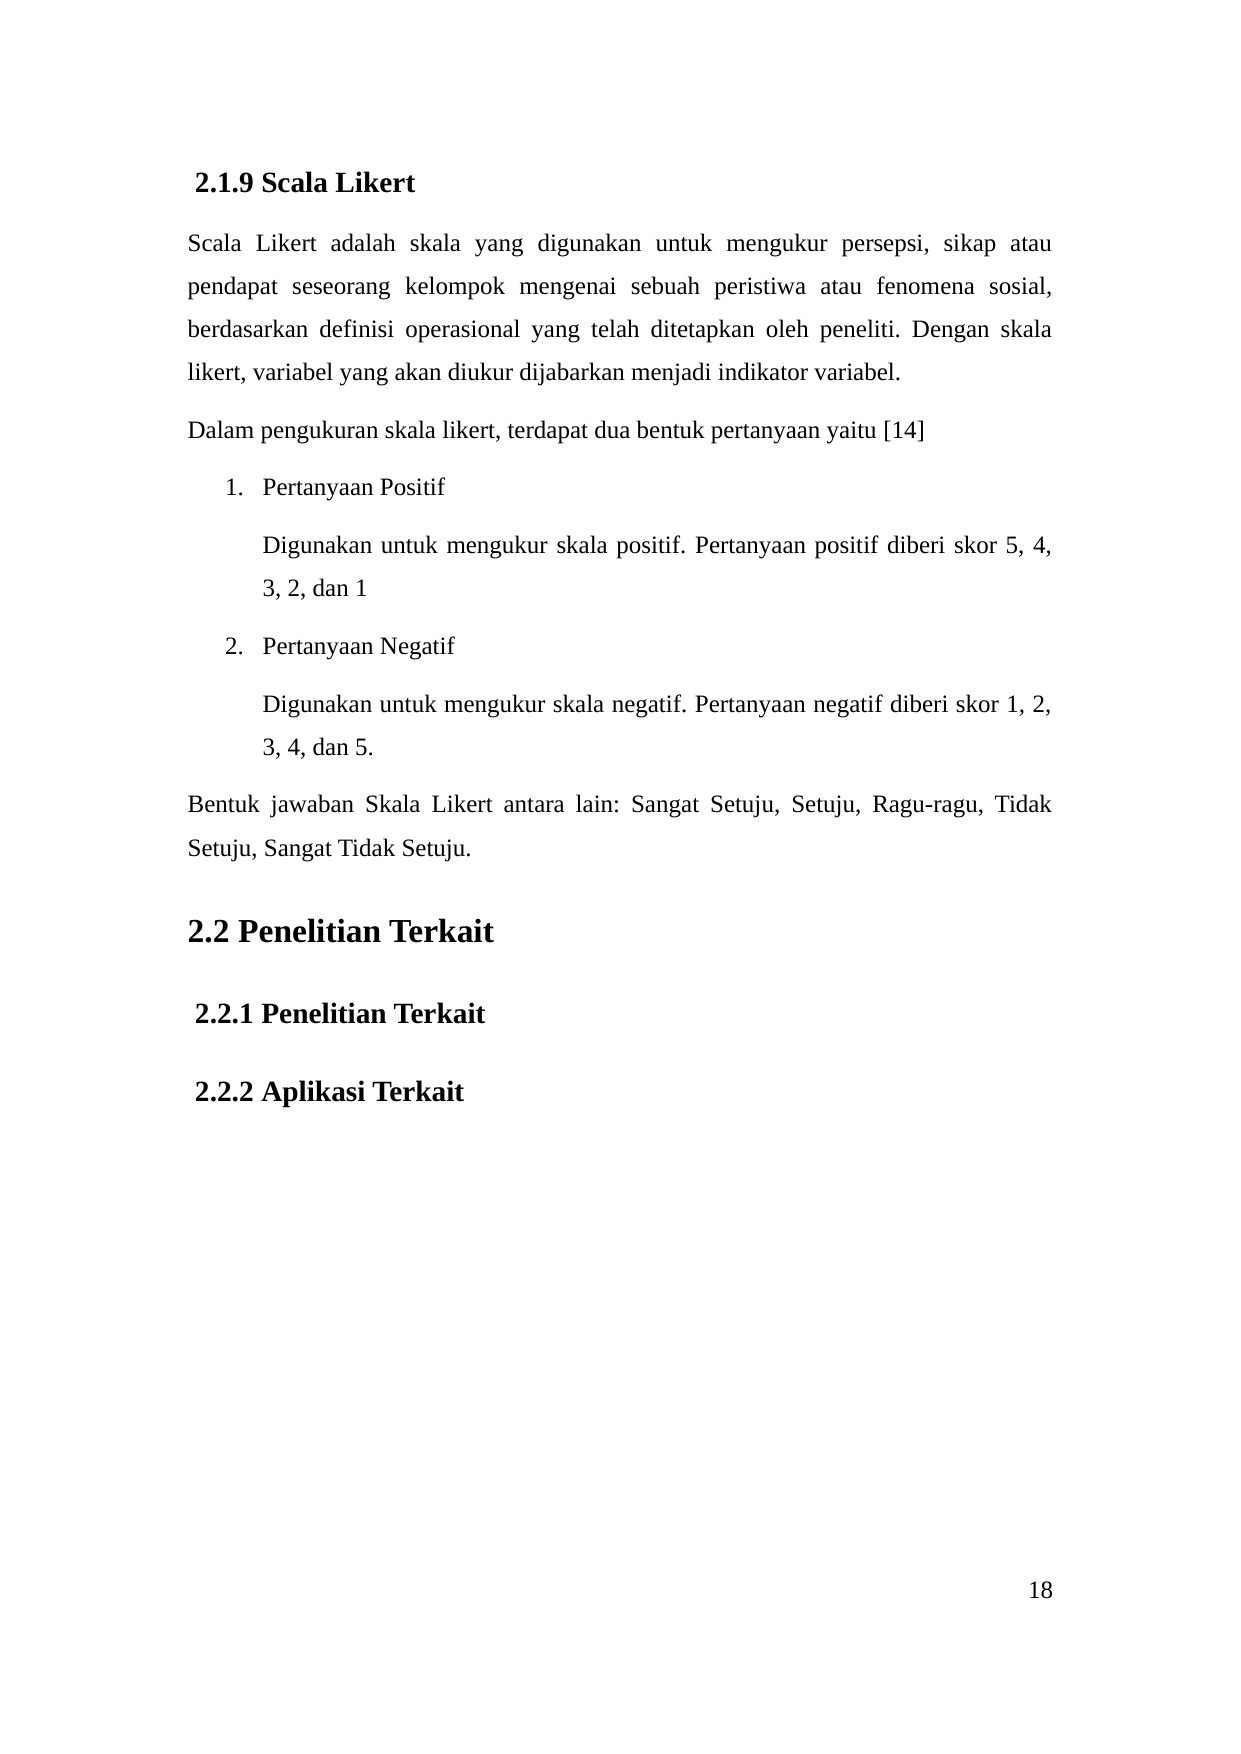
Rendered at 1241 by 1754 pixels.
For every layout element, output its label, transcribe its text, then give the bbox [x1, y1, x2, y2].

text Scala Likert adalah skala yang digunakan untuk mengukur persepsi, sikap atau pendapat seseorang kelompok mengenai sebuah peristiwa atau fenomena sosial, berdasarkan definisi operasional yang telah ditetapkan oleh peneliti. Dengan skala likert, variabel yang akan diukur dijabarkan menjadi indikator variabel. [187, 228, 1053, 386]
subtitle Aplikasi Terkait [187, 1074, 1053, 1108]
subtitle Penelitian Terkait [187, 996, 1053, 1030]
list Pertanyaan Negatif [225, 631, 1053, 660]
text Bentuk jawaban Skala Likert antara lain: Sangat Setuju, Setuju, Ragu-ragu, Tidak Setuju, Sangat Tidak Setuju. [187, 789, 1053, 861]
subtitle Penelitian Terkait [187, 911, 1053, 950]
list Pertanyaan Positif [225, 472, 1053, 501]
text Dalam pengukuran skala likert, terdapat dua bentuk pertanyaan yaitu [14] [187, 415, 1053, 443]
list Digunakan untuk mengukur skala positif. Pertanyaan positif diberi skor 5, 4, 3, 2, dan 1 [225, 530, 1053, 602]
subtitle Scala Likert [187, 164, 1053, 198]
list Digunakan untuk mengukur skala negatif. Pertanyaan negatif diberi skor 1, 2, 3, 4, dan 5. [225, 689, 1053, 761]
